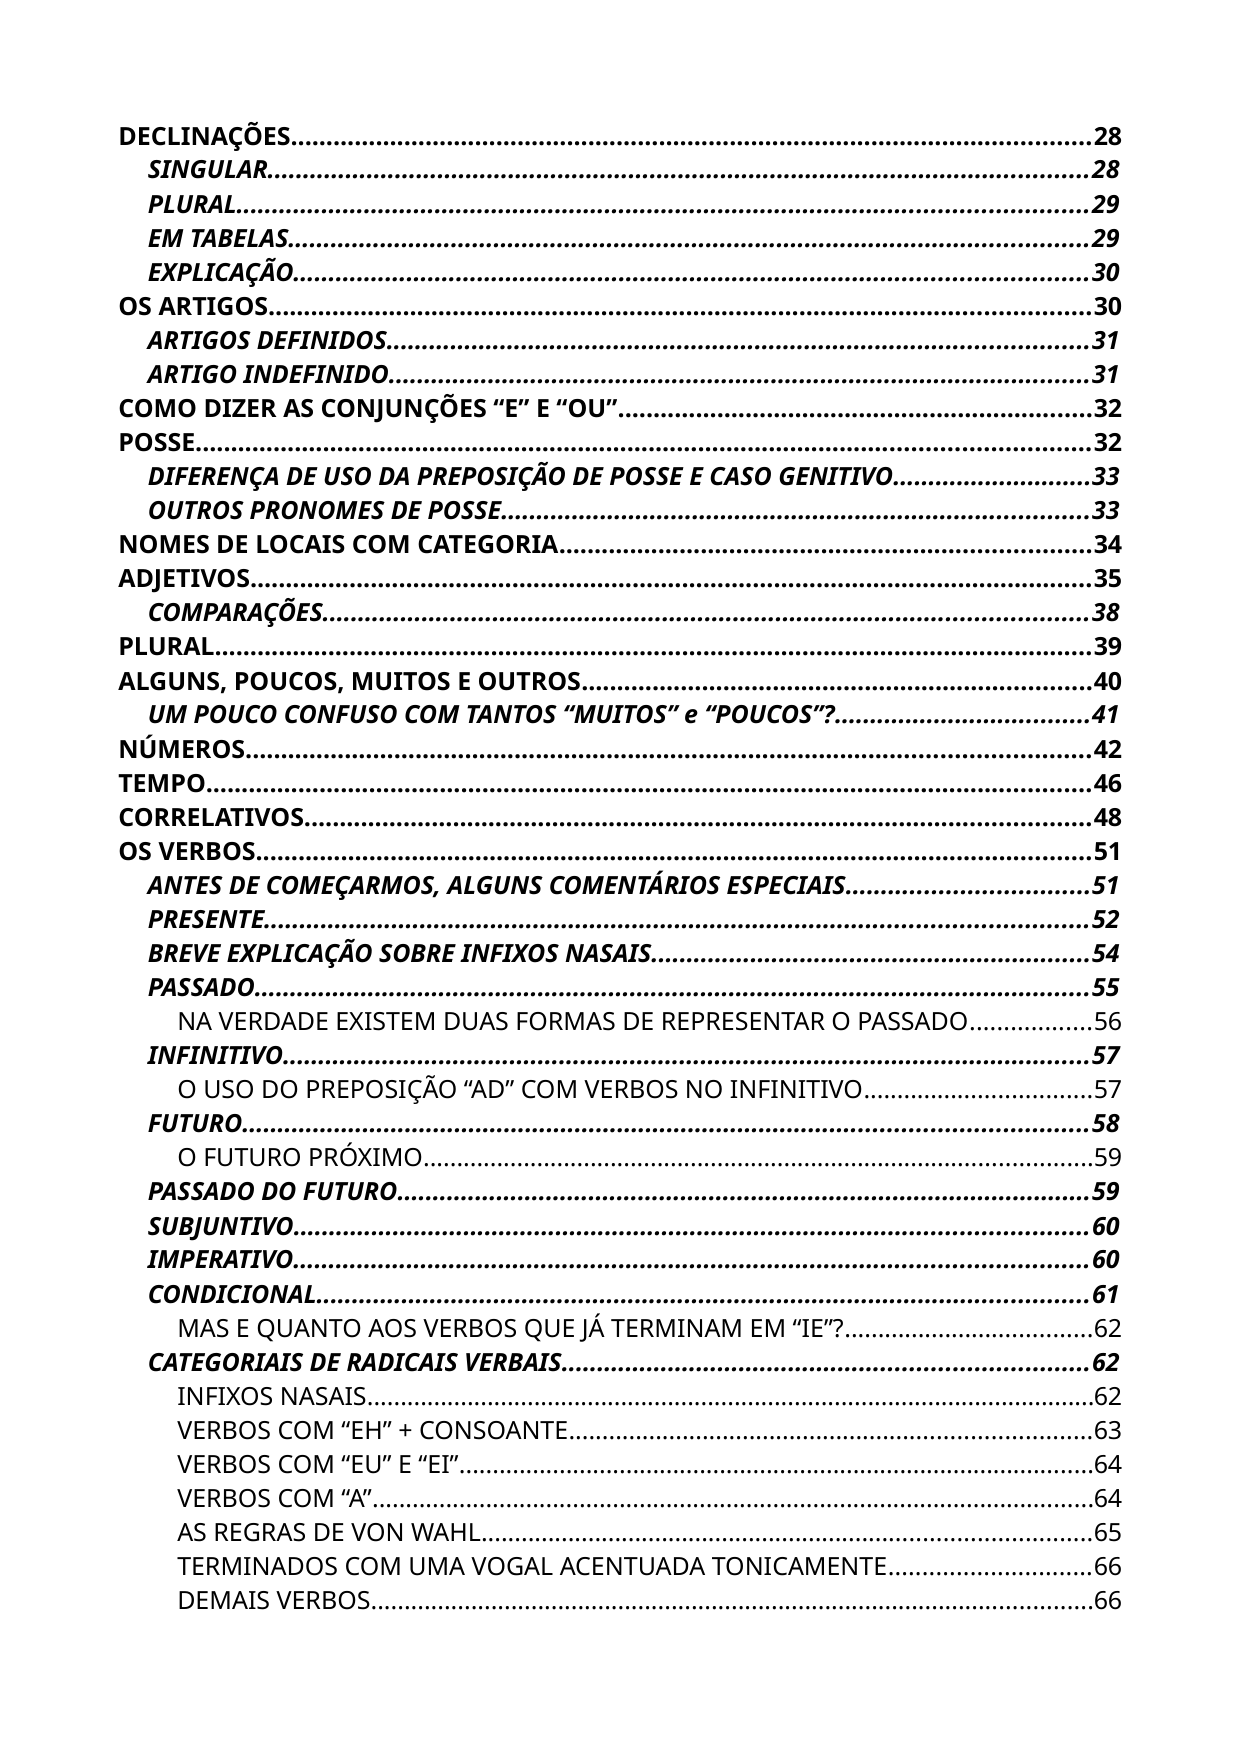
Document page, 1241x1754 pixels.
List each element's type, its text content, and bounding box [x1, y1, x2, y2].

text COMO DIZER AS CONJUNÇÕES “E” E “OU” 32 [118, 391, 1122, 425]
text O FUTURO PRÓXIMO 59 [177, 1140, 1122, 1174]
text VERBOS COM “EH” + CONSOANTE 63 [177, 1412, 1122, 1447]
text OS ARTIGOS 30 [118, 288, 1122, 322]
text MAS E QUANTO AOS VERBOS QUE JÁ TERMINAM EM “IE”? 62 [177, 1310, 1122, 1344]
text POSSE 32 [118, 425, 1122, 459]
text PLURAL 39 [118, 629, 1122, 663]
text NOMES DE LOCAIS COM CATEGORIA 34 [118, 527, 1122, 561]
text FUTURO 58 [148, 1106, 1122, 1140]
text INFINITIVO 57 [148, 1038, 1122, 1072]
text SINGULAR 28 [148, 152, 1122, 186]
text AS REGRAS DE VON WAHL 65 [177, 1515, 1122, 1549]
text IMPERATIVO 60 [148, 1242, 1122, 1276]
text DEMAIS VERBOS 66 [177, 1583, 1122, 1617]
text ARTIGO INDEFINIDO 31 [148, 357, 1122, 391]
text PLURAL 29 [148, 186, 1122, 220]
text SUBJUNTIVO 60 [148, 1208, 1122, 1242]
text COMPARAÇÕES 38 [148, 595, 1122, 629]
text ADJETIVOS 35 [118, 561, 1122, 595]
text CATEGORIAIS DE RADICAIS VERBAIS 62 [148, 1344, 1122, 1378]
text EM TABELAS 29 [148, 220, 1122, 254]
text DECLINAÇÕES 28 [118, 118, 1122, 152]
text ANTES DE COMEÇARMOS, ALGUNS COMENTÁRIOS ESPECIAIS 51 [148, 867, 1122, 902]
text VERBOS COM “EU” E “EI” 64 [177, 1447, 1122, 1481]
text DIFERENÇA DE USO DA PREPOSIÇÃO DE POSSE E CASO GENITIVO 33 [148, 459, 1122, 493]
text OS VERBOS 51 [118, 833, 1122, 867]
text OUTROS PRONOMES DE POSSE 33 [148, 493, 1122, 527]
text NÚMEROS 42 [118, 731, 1122, 765]
text CONDICIONAL 61 [148, 1276, 1122, 1310]
text UM POUCO CONFUSO COM TANTOS “MUITOS” e “POUCOS”? 41 [148, 697, 1122, 731]
text PASSADO DO FUTURO 59 [148, 1174, 1122, 1208]
text O USO DO PREPOSIÇÃO “AD” COM VERBOS NO INFINITIVO 57 [177, 1072, 1122, 1106]
text VERBOS COM “A” 64 [177, 1481, 1122, 1515]
text ALGUNS, POUCOS, MUITOS E OUTROS 40 [118, 663, 1122, 697]
text TEMPO 46 [118, 765, 1122, 799]
text CORRELATIVOS 48 [118, 799, 1122, 833]
text TERMINADOS COM UMA VOGAL ACENTUADA TONICAMENTE 66 [177, 1549, 1122, 1583]
text PRESENTE 52 [148, 902, 1122, 936]
text NA VERDADE EXISTEM DUAS FORMAS DE REPRESENTAR O PASSADO 56 [177, 1004, 1122, 1038]
text ARTIGOS DEFINIDOS 31 [148, 322, 1122, 357]
text INFIXOS NASAIS 62 [177, 1378, 1122, 1412]
text BREVE EXPLICAÇÃO SOBRE INFIXOS NASAIS 54 [148, 936, 1122, 970]
text PASSADO 55 [148, 970, 1122, 1004]
text EXPLICAÇÃO 30 [148, 254, 1122, 288]
